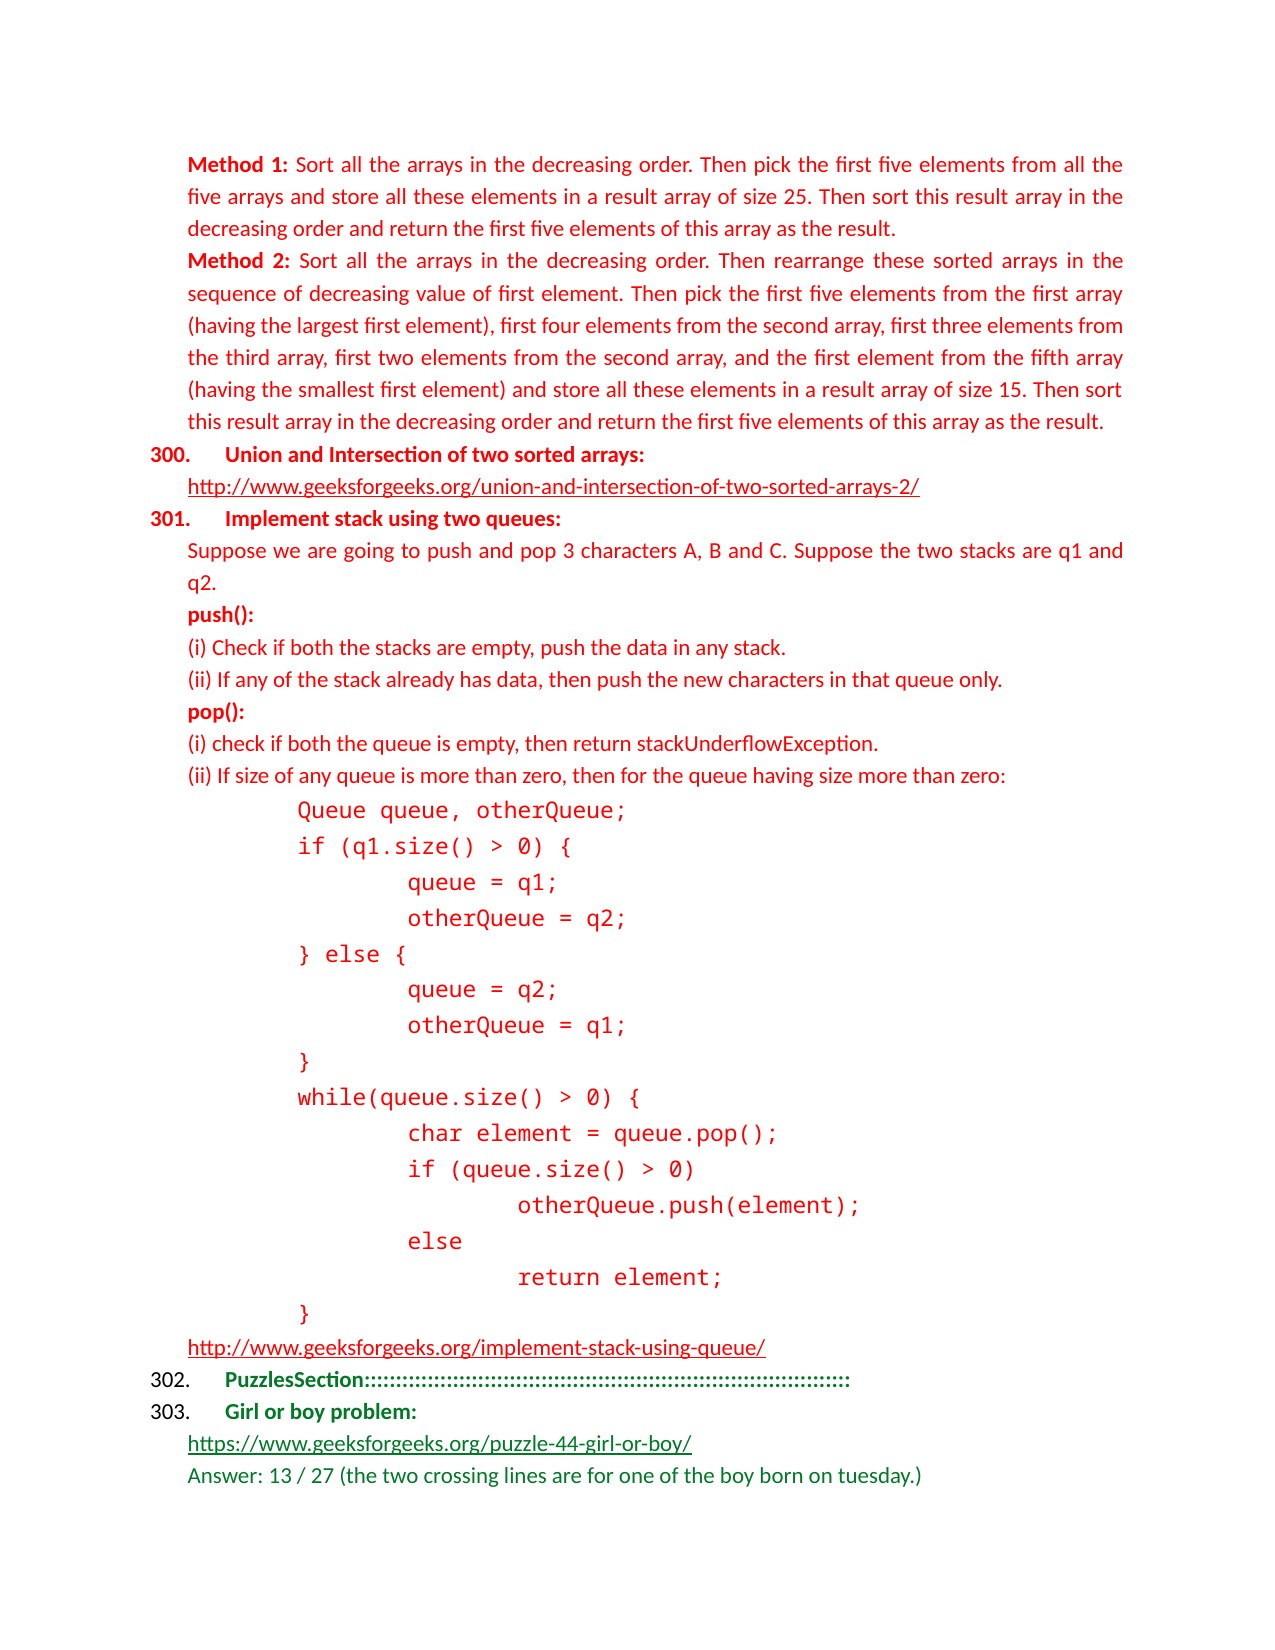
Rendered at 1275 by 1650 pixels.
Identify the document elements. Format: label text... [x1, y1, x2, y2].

list (i) Check if both the stacks are empty, push the data in any stack. [150, 633, 1125, 661]
list } [150, 1297, 1125, 1328]
list otherQueue = q1; [150, 1009, 1125, 1041]
list Implement stack using two queues: [150, 504, 1125, 532]
list otherQueue = q2; [150, 902, 1125, 933]
list Answer: 13 / 27 (the two crossing lines are for one of the boy born on tuesday.) [150, 1462, 1125, 1489]
list char element = queue.pop(); [150, 1117, 1125, 1148]
list Method 1: Sort all the arrays in the decreasing order. Then pick the first five elements from all the five arrays and store all these elements in a result array of size 25. Then sort this result array in the decreasing order and return the first five elements of this array as the result. [150, 150, 1125, 242]
list } else { [150, 937, 1125, 969]
list push(): [150, 601, 1125, 629]
list (i) check if both the queue is empty, then return stackUnderflowException. [150, 729, 1125, 757]
list queue = q1; [150, 866, 1125, 897]
list PuzzlesSection::::::::::::::::::::::::::::::::::::::::::::::::::::::::::::::::::::::::::::: [150, 1365, 1125, 1393]
list return element; [150, 1261, 1125, 1292]
list http://www.geeksforgeeks.org/implement-stack-using-queue/ [150, 1333, 1125, 1361]
list (ii) If any of the stack already has data, then push the new characters in that queue only. [150, 665, 1125, 693]
list pop(): [150, 697, 1125, 725]
list } [150, 1045, 1125, 1077]
list Method 2: Sort all the arrays in the decreasing order. Then rearrange these sorted arrays in the sequence of decreasing value of first element. Then pick the first five elements from the first array (having the largest first element), first four elements from the second array, first three elements from the third array, first two elements from the second array, and the first element from the fifth array (having the smallest first element) and store all these elements in a result array of size 15. Then sort this result array in the decreasing order and return the first five elements of this array as the result. [150, 247, 1125, 436]
list Girl or boy problem: [150, 1397, 1125, 1425]
list Union and Intersection of two sorted arrays: [150, 440, 1125, 468]
list otherQueue.push(element); [150, 1189, 1125, 1220]
list http://www.geeksforgeeks.org/union-and-intersection-of-two-sorted-arrays-2/ [150, 472, 1125, 500]
list Queue queue, otherQueue; [150, 794, 1125, 825]
list https://www.geeksforgeeks.org/puzzle-44-girl-or-boy/ [150, 1429, 1125, 1457]
list Suppose we are going to push and pop 3 characters A, B and C. Suppose the two stacks are q1 and q2. [150, 536, 1125, 596]
list queue = q2; [150, 973, 1125, 1005]
list (ii) If size of any queue is more than zero, then for the queue having size more than zero: [150, 762, 1125, 789]
list else [150, 1225, 1125, 1256]
list if (queue.size() > 0) [150, 1153, 1125, 1184]
list while(queue.size() > 0) { [150, 1081, 1125, 1112]
list if (q1.size() > 0) { [150, 830, 1125, 861]
